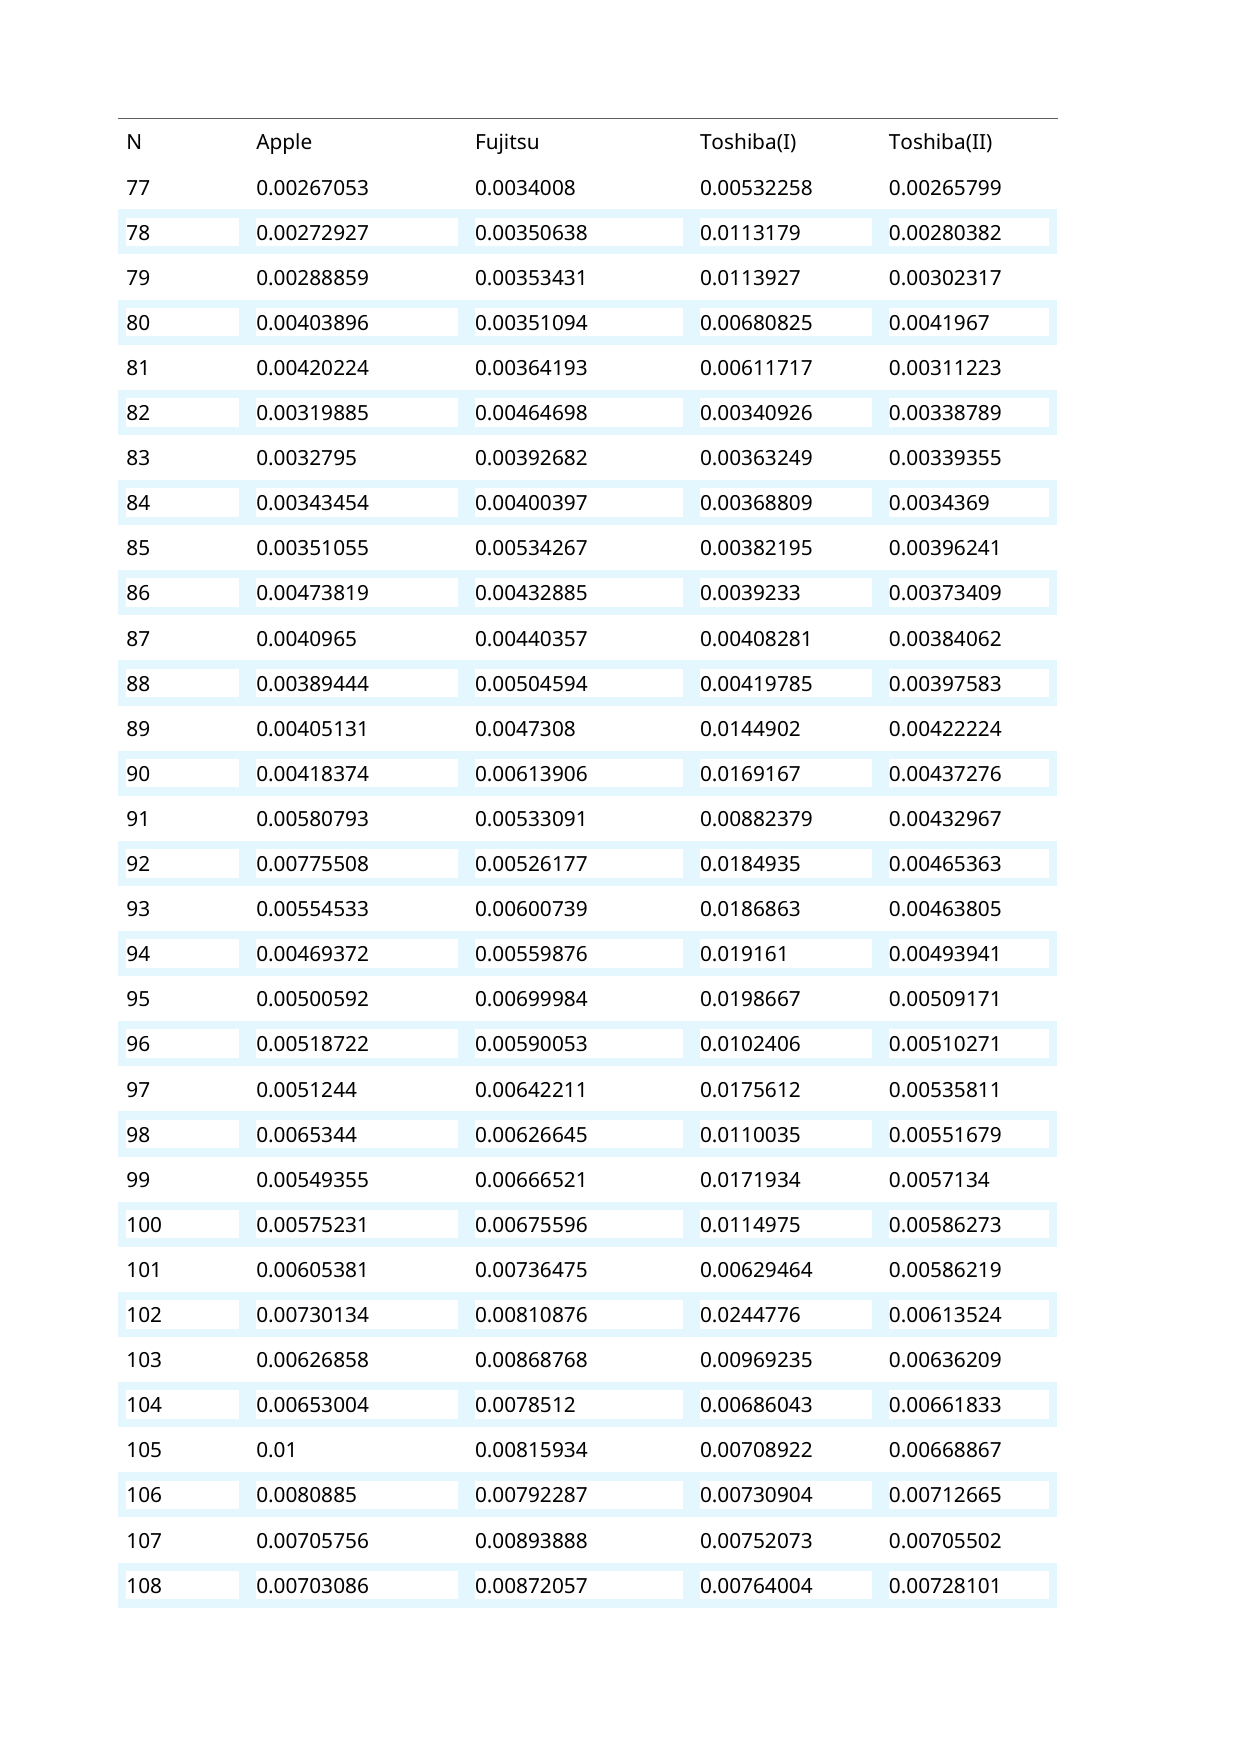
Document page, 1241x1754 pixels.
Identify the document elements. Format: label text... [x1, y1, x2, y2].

table_cell 102 [118, 1292, 248, 1337]
table_cell 0.00526177 [466, 841, 691, 886]
table_header Fujitsu [466, 119, 691, 164]
table_cell 104 [118, 1382, 248, 1427]
table_cell 108 [118, 1563, 248, 1608]
table_cell 0.0041967 [880, 300, 1057, 345]
table_cell 0.00532258 [691, 164, 880, 209]
table_cell 0.0034008 [466, 164, 691, 209]
table_cell 0.00350638 [466, 209, 691, 254]
table_cell 94 [118, 931, 248, 976]
table_cell 81 [118, 345, 248, 390]
table_cell 0.00872057 [466, 1563, 691, 1608]
table_cell 0.00586219 [880, 1247, 1057, 1292]
table_header Toshiba(II) [880, 119, 1057, 164]
table_cell 0.00815934 [466, 1427, 691, 1472]
table_cell 0.00351094 [466, 300, 691, 345]
table_cell 88 [118, 660, 248, 706]
table_cell 0.0057134 [880, 1157, 1057, 1202]
table_cell 0.0102406 [691, 1021, 880, 1066]
table_cell 0.0184935 [691, 841, 880, 886]
table_header N [118, 119, 248, 164]
table_cell 0.00611717 [691, 345, 880, 390]
table_cell 98 [118, 1111, 248, 1157]
table_cell 0.00469372 [248, 931, 466, 976]
table_cell 0.00405131 [248, 706, 466, 751]
table_cell 0.00712665 [880, 1472, 1057, 1517]
table_cell 0.00373409 [880, 570, 1057, 615]
table_cell 0.0186863 [691, 886, 880, 931]
table_cell 0.00422224 [880, 706, 1057, 751]
table_cell 0.00730134 [248, 1292, 466, 1337]
table_cell 0.00661833 [880, 1382, 1057, 1427]
table_cell 0.00893888 [466, 1518, 691, 1562]
table_cell 0.00504594 [466, 660, 691, 706]
table_cell 0.00473819 [248, 570, 466, 615]
table_cell 0.00396241 [880, 525, 1057, 570]
table_cell 0.00432885 [466, 570, 691, 615]
table_cell 0.00302317 [880, 255, 1057, 299]
table_cell 0.00626858 [248, 1337, 466, 1382]
table_cell 87 [118, 615, 248, 660]
table_cell 0.00551679 [880, 1111, 1057, 1157]
table_cell 0.00272927 [248, 209, 466, 254]
table_cell 0.0113179 [691, 209, 880, 254]
table_cell 0.00613524 [880, 1292, 1057, 1337]
table_cell 0.00280382 [880, 209, 1057, 254]
table_cell 0.00343454 [248, 480, 466, 525]
table_cell 0.00464698 [466, 390, 691, 435]
table_cell 0.0051244 [248, 1066, 466, 1111]
table_cell 0.0065344 [248, 1111, 466, 1157]
table_cell 0.00288859 [248, 255, 466, 299]
table_cell 0.0113927 [691, 255, 880, 299]
table_cell 0.00535811 [880, 1066, 1057, 1111]
table_cell 0.0034369 [880, 480, 1057, 525]
table_header Toshiba(I) [691, 119, 880, 164]
table_cell 0.00699984 [466, 976, 691, 1021]
table_cell 0.00668867 [880, 1427, 1057, 1472]
table_cell 80 [118, 300, 248, 345]
table_cell 0.00420224 [248, 345, 466, 390]
table_cell 0.00364193 [466, 345, 691, 390]
table_cell 0.00675596 [466, 1202, 691, 1247]
table_cell 0.00600739 [466, 886, 691, 931]
table_cell 0.00533091 [466, 796, 691, 841]
table_cell 0.00559876 [466, 931, 691, 976]
table_cell 0.0244776 [691, 1292, 880, 1337]
table_cell 0.00686043 [691, 1382, 880, 1427]
table_cell 0.0144902 [691, 706, 880, 751]
table_cell 86 [118, 570, 248, 615]
table_cell 0.00792287 [466, 1472, 691, 1517]
table_cell 0.00752073 [691, 1518, 880, 1562]
table_cell 0.00764004 [691, 1563, 880, 1608]
table_cell 0.00509171 [880, 976, 1057, 1021]
table_cell 0.00810876 [466, 1292, 691, 1337]
table_cell 77 [118, 164, 248, 209]
table_cell 93 [118, 886, 248, 931]
table_cell 0.00868768 [466, 1337, 691, 1382]
table_cell 0.0114975 [691, 1202, 880, 1247]
table_cell 0.0032795 [248, 435, 466, 480]
table_cell 0.00666521 [466, 1157, 691, 1202]
table_cell 0.00363249 [691, 435, 880, 480]
table_cell 0.00267053 [248, 164, 466, 209]
table_cell 0.00580793 [248, 796, 466, 841]
table_cell 0.00408281 [691, 615, 880, 660]
table_cell 0.00351055 [248, 525, 466, 570]
table_cell 0.00403896 [248, 300, 466, 345]
table_cell 107 [118, 1518, 248, 1562]
table_cell 0.00705756 [248, 1518, 466, 1562]
table_cell 0.0039233 [691, 570, 880, 615]
table_cell 0.00500592 [248, 976, 466, 1021]
table_cell 0.00400397 [466, 480, 691, 525]
table_cell 0.00368809 [691, 480, 880, 525]
table_cell 0.00882379 [691, 796, 880, 841]
table_cell 0.00636209 [880, 1337, 1057, 1382]
table_cell 85 [118, 525, 248, 570]
table_cell 0.0171934 [691, 1157, 880, 1202]
table_cell 0.0110035 [691, 1111, 880, 1157]
table_cell 105 [118, 1427, 248, 1472]
table_cell 0.00534267 [466, 525, 691, 570]
table_cell 0.00440357 [466, 615, 691, 660]
table_cell 95 [118, 976, 248, 1021]
table_cell 78 [118, 209, 248, 254]
table_cell 82 [118, 390, 248, 435]
table_cell 0.00463805 [880, 886, 1057, 931]
table_cell 0.00384062 [880, 615, 1057, 660]
table_cell 0.00340926 [691, 390, 880, 435]
table_cell 0.00590053 [466, 1021, 691, 1066]
table_cell 0.00465363 [880, 841, 1057, 886]
table_cell 79 [118, 255, 248, 299]
table_cell 92 [118, 841, 248, 886]
table_cell 0.00311223 [880, 345, 1057, 390]
table_cell 0.00586273 [880, 1202, 1057, 1247]
table_cell 0.01 [248, 1427, 466, 1472]
table_cell 96 [118, 1021, 248, 1066]
table_cell 0.00382195 [691, 525, 880, 570]
table_cell 0.00575231 [248, 1202, 466, 1247]
table_cell 97 [118, 1066, 248, 1111]
table_cell 0.00642211 [466, 1066, 691, 1111]
table_cell 90 [118, 751, 248, 796]
table_cell 0.00397583 [880, 660, 1057, 706]
table_cell 0.0047308 [466, 706, 691, 751]
table_cell 0.00613906 [466, 751, 691, 796]
table_cell 0.00339355 [880, 435, 1057, 480]
table_cell 0.00730904 [691, 1472, 880, 1517]
table_cell 0.00493941 [880, 931, 1057, 976]
table_cell 0.0080885 [248, 1472, 466, 1517]
table_cell 99 [118, 1157, 248, 1202]
table_cell 0.00728101 [880, 1563, 1057, 1608]
table_cell 0.00653004 [248, 1382, 466, 1427]
table_cell 0.019161 [691, 931, 880, 976]
table_cell 0.00705502 [880, 1518, 1057, 1562]
table_cell 0.00419785 [691, 660, 880, 706]
table_cell 0.00432967 [880, 796, 1057, 841]
table_cell 0.0040965 [248, 615, 466, 660]
table_cell 0.00703086 [248, 1563, 466, 1608]
table_cell 0.00437276 [880, 751, 1057, 796]
table_cell 0.00775508 [248, 841, 466, 886]
table_cell 101 [118, 1247, 248, 1292]
table_cell 0.00319885 [248, 390, 466, 435]
table_cell 0.00626645 [466, 1111, 691, 1157]
table_cell 0.00392682 [466, 435, 691, 480]
table_cell 91 [118, 796, 248, 841]
table_cell 0.0078512 [466, 1382, 691, 1427]
table_cell 0.00605381 [248, 1247, 466, 1292]
table_cell 103 [118, 1337, 248, 1382]
table_cell 0.00353431 [466, 255, 691, 299]
table_header Apple [248, 119, 466, 164]
table_cell 84 [118, 480, 248, 525]
table_cell 0.00549355 [248, 1157, 466, 1202]
table_cell 89 [118, 706, 248, 751]
table_cell 0.0175612 [691, 1066, 880, 1111]
table_cell 106 [118, 1472, 248, 1517]
table_cell 0.00680825 [691, 300, 880, 345]
table_cell 0.00629464 [691, 1247, 880, 1292]
table_cell 100 [118, 1202, 248, 1247]
table_cell 0.00969235 [691, 1337, 880, 1382]
table_cell 83 [118, 435, 248, 480]
table_cell 0.00389444 [248, 660, 466, 706]
table_cell 0.00510271 [880, 1021, 1057, 1066]
table_cell 0.0198667 [691, 976, 880, 1021]
table_cell 0.00418374 [248, 751, 466, 796]
table_cell 0.00708922 [691, 1427, 880, 1472]
table_cell 0.00518722 [248, 1021, 466, 1066]
table_cell 0.0169167 [691, 751, 880, 796]
table_cell 0.00554533 [248, 886, 466, 931]
table_cell 0.00265799 [880, 164, 1057, 209]
table_cell 0.00736475 [466, 1247, 691, 1292]
table_cell 0.00338789 [880, 390, 1057, 435]
